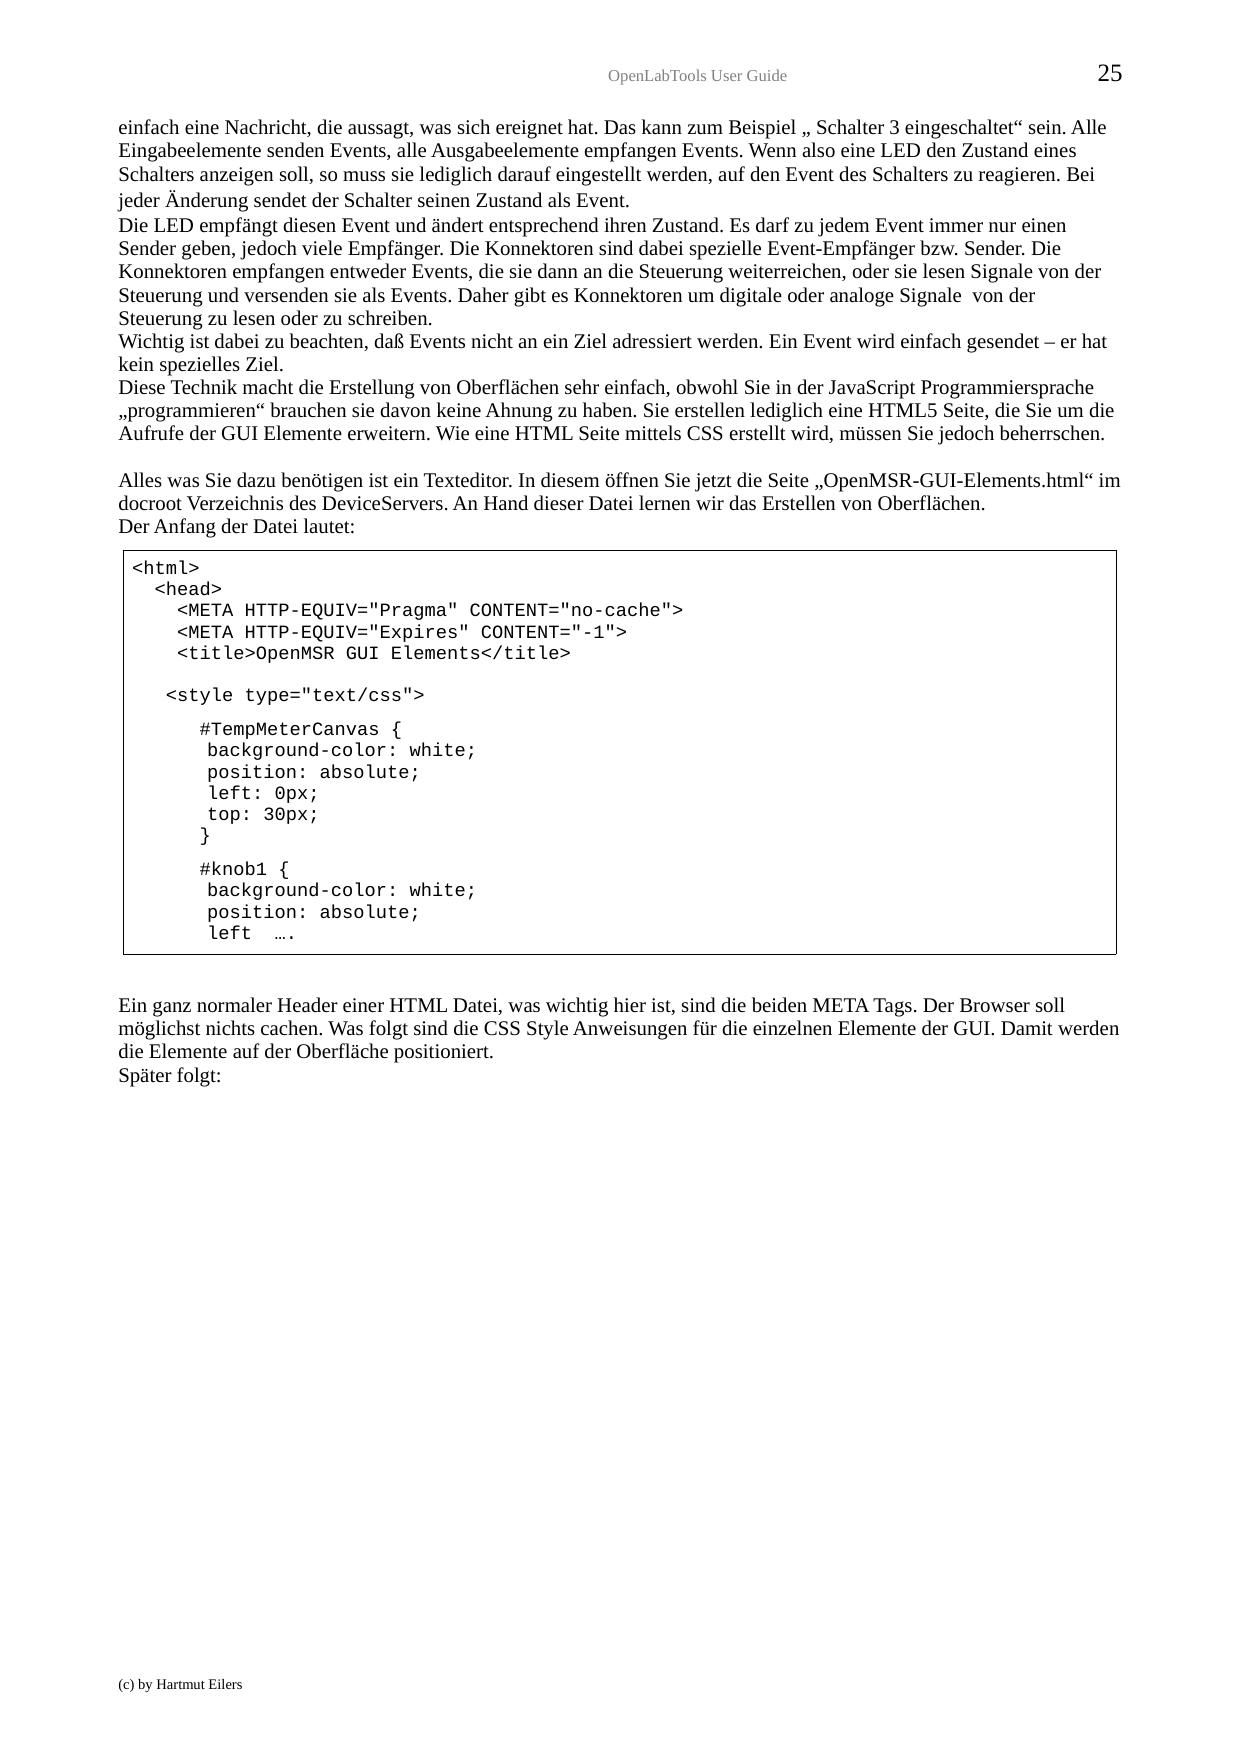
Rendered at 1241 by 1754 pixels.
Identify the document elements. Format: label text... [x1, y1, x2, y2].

text einfach eine Nachricht, die aussagt, was sich ereignet hat. Das kann zum Beispiel „ Schalter 3 eingeschaltet“ sein. Alle Eingabeelemente senden Events, alle Ausgabeelemente empfangen Events. Wenn also eine LED den Zustand eines Schalters anzeigen soll, so muss sie lediglich darauf eingestellt werden, auf den Event des Schalters zu reagieren. Bei jeder Änderung sendet der Schalter seinen Zustand als Event. [118, 116, 1122, 214]
text Später folgt: [118, 1063, 1122, 1087]
text Alles was Sie dazu benötigen ist ein Texteditor. In diesem öffnen Sie jetzt die Seite „OpenMSR-GUI-Elements.html“ im docroot Verzeichnis des DeviceServers. An Hand dieser Datei lernen wir das Erstellen von Oberflächen. [118, 468, 1122, 515]
text #TempMeterCanvas { background-color: white; position: absolute; left: 0px; top: 30px; } [132, 720, 1107, 847]
text #knob1 { background-color: white; position: absolute; left …. [132, 860, 1107, 945]
text Die LED empfängt diesen Event und ändert entsprechend ihren Zustand. Es darf zu jedem Event immer nur einen Sender geben, jedoch viele Empfänger. Die Konnektoren sind dabei spezielle Event-Empfänger bzw. Sender. Die Konnektoren empfangen entweder Events, die sie dann an die Steuerung weiterreichen, oder sie lesen Signale von der Steuerung und versenden sie als Events. Daher gibt es Konnektoren um digitale oder analoge Signale von der Steuerung zu lesen oder zu schreiben. [118, 214, 1122, 330]
text Wichtig ist dabei zu beachten, daß Events nicht an ein Ziel adressiert werden. Ein Event wird einfach gesendet – er hat kein spezielles Ziel. [118, 330, 1122, 376]
text <html> <head> <META HTTP-EQUIV="Pragma" CONTENT="no-cache"> <META HTTP-EQUIV="Expires" CONTENT="-1"> <title>OpenMSR GUI Elements</title> <style type="text/css"> [132, 559, 1107, 707]
text Diese Technik macht die Erstellung von Oberflächen sehr einfach, obwohl Sie in der JavaScript Programmiersprache „programmieren“ brauchen sie davon keine Ahnung zu haben. Sie erstellen lediglich eine HTML5 Seite, die Sie um die Aufrufe der GUI Elemente erweitern. Wie eine HTML Seite mittels CSS erstellt wird, müssen Sie jedoch beherrschen. [118, 376, 1122, 445]
text Der Anfang der Datei lautet: [118, 515, 1122, 538]
text Ein ganz normaler Header einer HTML Datei, was wichtig hier ist, sind die beiden META Tags. Der Browser soll möglichst nichts cachen. Was folgt sind die CSS Style Anweisungen für die einzelnen Elemente der GUI. Damit werden die Elemente auf der Oberfläche positioniert. [118, 538, 1122, 1063]
